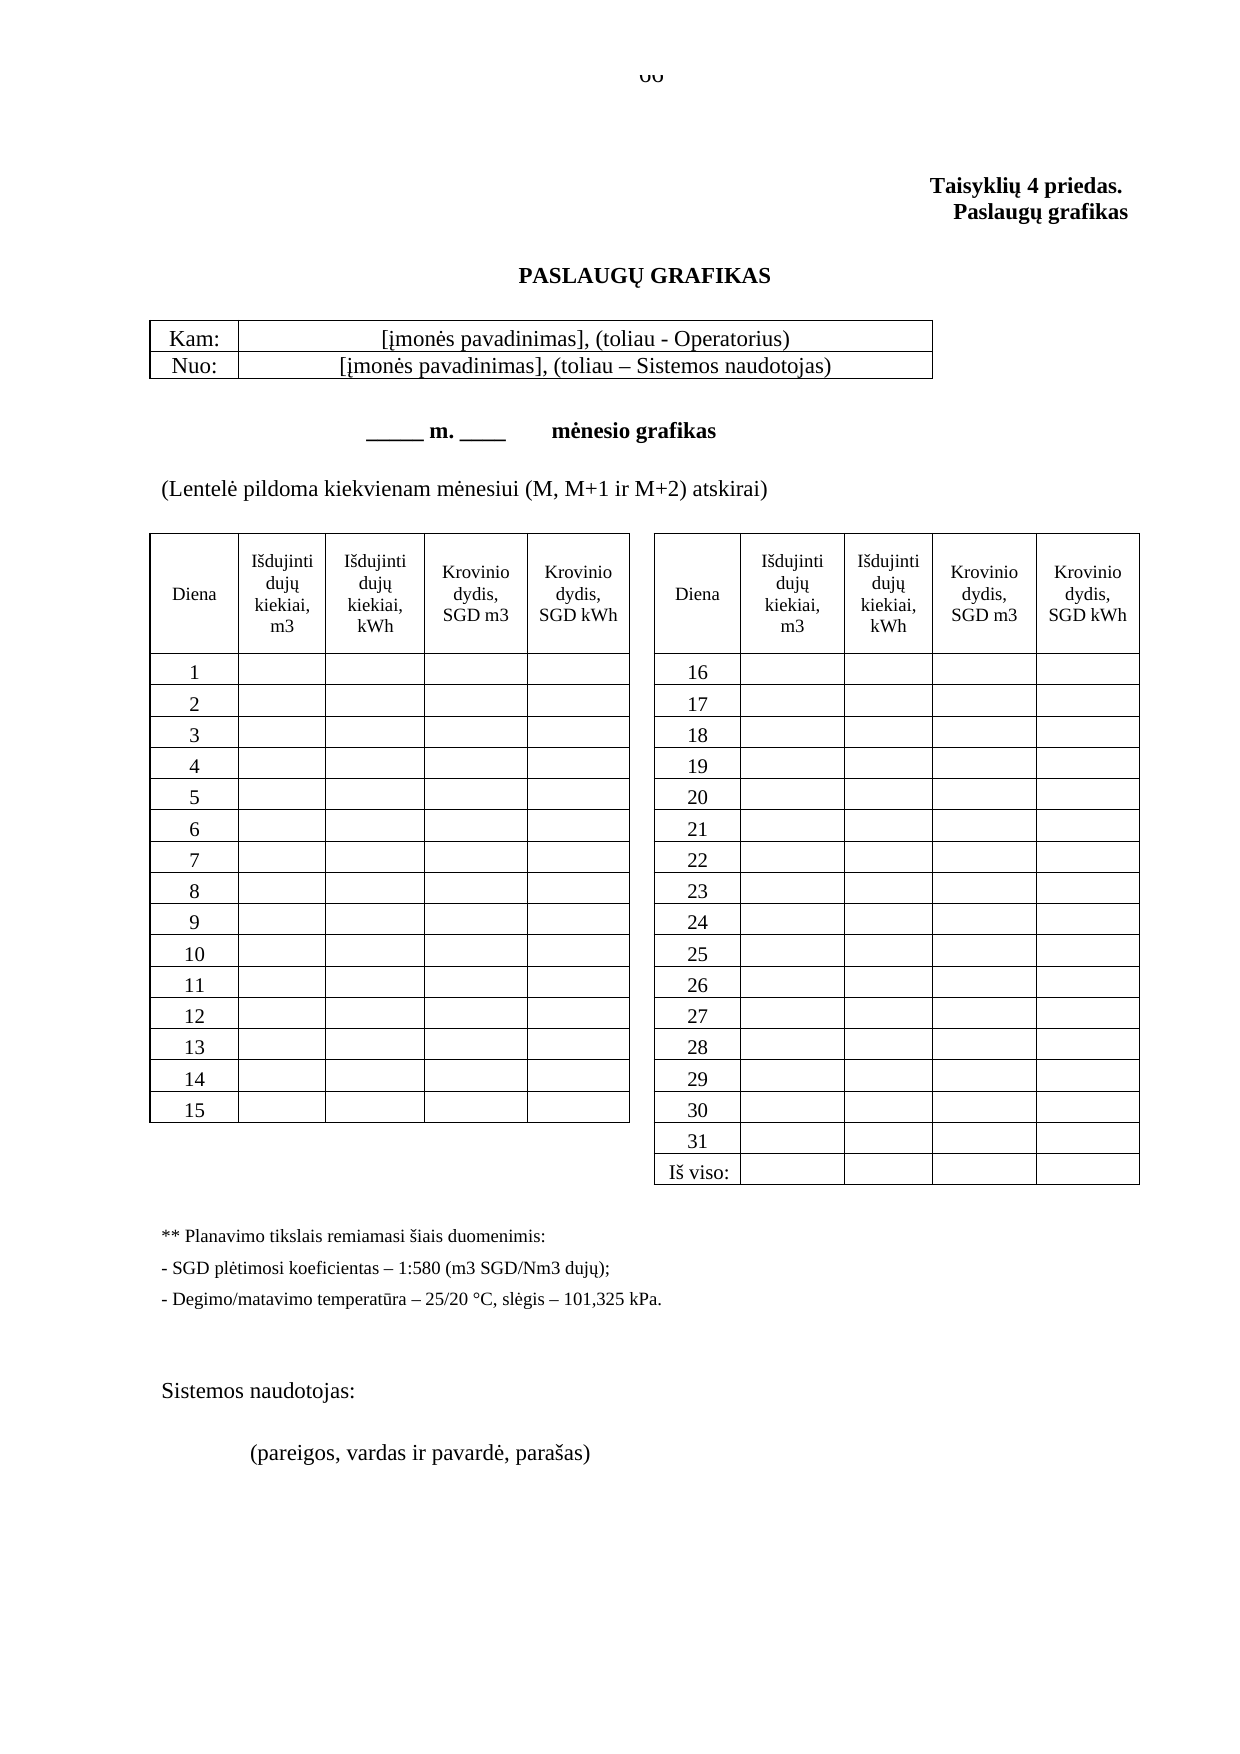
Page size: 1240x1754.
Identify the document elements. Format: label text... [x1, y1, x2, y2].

table_cell [425, 748, 527, 778]
table_cell [326, 1092, 424, 1122]
table_cell [844, 1185, 933, 1216]
table_cell Krovinio dydis, SGD kWh [528, 534, 629, 653]
table_cell [630, 934, 654, 966]
table_cell [425, 810, 527, 841]
table_cell 19 [655, 748, 740, 778]
table_cell [741, 1185, 844, 1216]
table_cell [630, 444, 654, 470]
table_cell [425, 224, 527, 256]
table_cell [630, 778, 654, 809]
table_cell [150, 444, 238, 470]
table_cell [425, 502, 527, 533]
table_cell [239, 1184, 326, 1216]
table_header Taisyklių 4 priedas. Paslaugų grafikas [150, 145, 1139, 224]
table_cell [528, 810, 629, 841]
table_cell 11 [151, 967, 238, 997]
table_cell [844, 1403, 933, 1434]
table_cell [654, 502, 741, 533]
table_cell [1037, 779, 1139, 809]
table_cell [654, 1341, 741, 1372]
table_cell [1036, 410, 1139, 444]
table_cell [150, 1497, 238, 1528]
table_cell [741, 1497, 844, 1528]
table_cell [933, 470, 1036, 502]
table_cell [239, 1153, 326, 1184]
table_cell [1037, 967, 1139, 997]
table_cell [933, 810, 1036, 841]
table_cell [528, 935, 629, 966]
table_cell [630, 1122, 654, 1153]
table_cell [239, 502, 326, 533]
table_cell [425, 717, 527, 747]
table_cell [741, 904, 844, 934]
table_cell [528, 967, 629, 997]
table_cell [239, 444, 326, 470]
table_cell [150, 1466, 238, 1497]
table_cell [933, 1466, 1036, 1497]
table_cell [239, 379, 326, 409]
table_cell 24 [655, 904, 740, 934]
table_cell [933, 1434, 1036, 1466]
table_cell [527, 1466, 629, 1497]
table_cell 4 [151, 748, 238, 778]
table_cell [654, 289, 741, 320]
table_cell [845, 1060, 932, 1091]
table_cell [239, 842, 325, 872]
table_cell [933, 1154, 1036, 1184]
table_cell [425, 1092, 527, 1122]
table_cell 18 [655, 717, 740, 747]
table_cell [528, 1060, 629, 1091]
table_cell 12 [151, 998, 238, 1028]
table_cell 31 [655, 1123, 740, 1153]
table_cell [528, 873, 629, 903]
table_cell [741, 444, 844, 470]
table_cell [1037, 685, 1139, 716]
table_cell [527, 1372, 629, 1403]
table_cell Diena [655, 534, 740, 653]
table_cell [654, 224, 741, 256]
table_cell [1037, 1029, 1139, 1059]
table_cell [326, 654, 424, 684]
table_cell [150, 1184, 238, 1216]
table_cell [528, 717, 629, 747]
table_cell [654, 1497, 741, 1528]
table_cell 16 [655, 654, 740, 684]
table_cell Išdujinti dujų kiekiai, kWh [845, 534, 932, 653]
table_cell [844, 1372, 933, 1403]
table_cell 21 [655, 810, 740, 841]
table_cell [425, 779, 527, 809]
table_cell [239, 935, 325, 966]
table_cell [326, 1403, 424, 1434]
table_cell [1037, 1060, 1139, 1091]
table_cell [1037, 654, 1139, 684]
table_cell [630, 997, 654, 1028]
table_cell [326, 904, 424, 934]
table_cell 6 [151, 810, 238, 841]
table_cell [528, 685, 629, 716]
table_cell [741, 289, 844, 320]
table_cell [933, 1403, 1036, 1434]
table_cell [527, 1497, 629, 1528]
table_cell [933, 410, 1036, 444]
table_cell [933, 351, 1036, 378]
table_cell [933, 998, 1036, 1028]
table_cell [425, 1372, 527, 1403]
table_cell [845, 717, 932, 747]
table_cell [1036, 1341, 1139, 1372]
table_cell [741, 1434, 844, 1466]
table_cell [630, 716, 654, 747]
table_cell [326, 685, 424, 716]
table_cell [845, 904, 932, 934]
table_cell [150, 289, 238, 320]
table_cell [844, 1309, 933, 1341]
table_cell [1036, 1403, 1139, 1434]
table_cell [239, 967, 325, 997]
table_cell [425, 967, 527, 997]
table_cell [933, 1029, 1036, 1059]
table_cell [845, 654, 932, 684]
table_cell [527, 1341, 629, 1372]
table_cell [425, 935, 527, 966]
table_cell 30 [655, 1092, 740, 1122]
table_cell [1037, 1123, 1139, 1153]
table_cell [239, 717, 325, 747]
table_cell Iš viso: [655, 1154, 740, 1184]
table_cell [933, 378, 1036, 409]
table_cell [654, 1403, 741, 1434]
table_cell [933, 779, 1036, 809]
table_cell [630, 1059, 654, 1091]
table_cell [630, 872, 654, 903]
table_cell [326, 1184, 424, 1216]
table_cell 3 [151, 717, 238, 747]
table_cell [741, 717, 844, 747]
table_cell [630, 379, 654, 409]
table_cell [630, 1184, 654, 1216]
table_cell [741, 379, 844, 409]
table_cell [326, 379, 424, 409]
table_cell [1036, 1434, 1139, 1466]
table_cell [150, 379, 238, 409]
table_cell [326, 1309, 424, 1341]
table_cell Krovinio dydis, SGD kWh [1037, 534, 1139, 653]
table_cell [239, 1403, 326, 1434]
table_cell [239, 1309, 326, 1341]
table_cell [933, 1497, 1036, 1528]
table_cell [1036, 351, 1139, 378]
table_cell [527, 444, 629, 470]
table_cell [527, 1153, 629, 1184]
table_cell 5 [151, 779, 238, 809]
table_cell [630, 1153, 654, 1184]
table_cell [654, 379, 741, 409]
table_cell [630, 747, 654, 778]
table_cell [1037, 1092, 1139, 1122]
table_cell [150, 1341, 238, 1372]
table_cell [845, 779, 932, 809]
table_cell [630, 841, 654, 872]
table_cell [326, 1466, 424, 1497]
table_cell [425, 1497, 527, 1528]
table_cell [844, 1497, 933, 1528]
table_cell [1037, 873, 1139, 903]
table_cell [741, 1154, 844, 1184]
table_cell [933, 1309, 1036, 1341]
table_cell [425, 1341, 527, 1372]
table_cell [239, 289, 326, 320]
table_cell [425, 842, 527, 872]
table_cell [150, 224, 238, 256]
table_cell 7 [151, 842, 238, 872]
table_cell [425, 685, 527, 716]
table_cell [425, 1060, 527, 1091]
table_cell [425, 1466, 527, 1497]
table_cell [630, 653, 654, 684]
table_cell [239, 904, 325, 934]
table_cell [844, 224, 933, 256]
table_cell [527, 379, 629, 409]
table_cell [933, 1341, 1036, 1372]
table_cell [528, 748, 629, 778]
table_cell 25 [655, 935, 740, 966]
table_cell [844, 470, 933, 502]
table_cell [150, 1403, 238, 1434]
table_cell [630, 224, 654, 256]
table_cell [741, 1403, 844, 1434]
table_cell [1036, 444, 1139, 470]
table_cell [933, 873, 1036, 903]
table_cell [741, 1466, 844, 1497]
table_cell [654, 1309, 741, 1341]
table_cell ** Planavimo tikslais remiamasi šiais duomenimis: [150, 1216, 1139, 1247]
table_cell [1036, 1466, 1139, 1497]
table_cell [630, 289, 654, 320]
table_cell [239, 873, 325, 903]
table_cell [1037, 904, 1139, 934]
table_cell [933, 1185, 1036, 1216]
table_cell [150, 1434, 238, 1466]
table_cell 27 [655, 998, 740, 1028]
table_cell 2 [151, 685, 238, 716]
table_cell Išdujinti dujų kiekiai, m3 [741, 534, 844, 653]
table_cell - Degimo/matavimo temperatūra – 25/20 °C, slėgis – 101,325 kPa. [150, 1278, 1139, 1309]
table_cell 20 [655, 779, 740, 809]
table_cell [239, 224, 326, 256]
table_cell [527, 502, 629, 533]
table_cell [845, 1123, 932, 1153]
table_cell [845, 685, 932, 716]
table_cell [527, 1309, 629, 1341]
table_cell [630, 1466, 654, 1497]
table_cell [933, 967, 1036, 997]
table_cell 28 [655, 1029, 740, 1059]
table_cell [741, 748, 844, 778]
table_cell [425, 1184, 527, 1216]
table_cell [844, 1466, 933, 1497]
table_cell [630, 1028, 654, 1059]
table_cell [630, 809, 654, 841]
table_cell [326, 810, 424, 841]
table_cell [326, 224, 424, 256]
table_cell [630, 1372, 654, 1403]
table_cell [741, 685, 844, 716]
table_cell [741, 1123, 844, 1153]
table_cell [844, 502, 933, 533]
table_cell [326, 967, 424, 997]
table_cell [239, 1060, 325, 1091]
table_cell _____ m. ____ mėnesio grafikas [150, 410, 933, 444]
table_cell [239, 779, 325, 809]
table_cell [326, 748, 424, 778]
table_cell [239, 1123, 326, 1153]
table_cell [1036, 1185, 1139, 1216]
table_cell 1 [151, 654, 238, 684]
table_cell Krovinio dydis, SGD m3 [425, 534, 527, 653]
table_cell [844, 379, 933, 409]
table_cell [933, 935, 1036, 966]
table_cell [425, 654, 527, 684]
table_cell [630, 533, 654, 653]
table_cell [630, 1341, 654, 1372]
table_cell [527, 1123, 629, 1153]
table_cell [1036, 289, 1139, 320]
table_cell [528, 1092, 629, 1122]
table_cell [528, 842, 629, 872]
table_cell [239, 1497, 326, 1528]
table_cell [326, 779, 424, 809]
table_cell [844, 1341, 933, 1372]
table_cell [1037, 717, 1139, 747]
table_cell Nuo: [151, 352, 238, 378]
table_cell [630, 502, 654, 533]
table_cell [741, 224, 844, 256]
table_cell [326, 444, 424, 470]
table_cell [1037, 748, 1139, 778]
table_cell [654, 444, 741, 470]
table_cell [326, 935, 424, 966]
table_cell [239, 1092, 325, 1122]
table_cell [630, 903, 654, 934]
table_cell [741, 779, 844, 809]
table_cell Diena [151, 534, 238, 653]
table_cell 8 [151, 873, 238, 903]
table_cell [630, 1309, 654, 1341]
table_cell [326, 717, 424, 747]
table_cell 26 [655, 967, 740, 997]
table_cell 29 [655, 1060, 740, 1091]
table_cell [933, 685, 1036, 716]
table_cell [1036, 320, 1139, 351]
table_cell Išdujinti dujų kiekiai, kWh [326, 534, 424, 653]
table_cell [933, 748, 1036, 778]
table_cell [239, 1341, 326, 1372]
table_cell 14 [151, 1060, 238, 1091]
table_cell [1036, 1372, 1139, 1403]
table_cell [239, 685, 325, 716]
table_cell [150, 1123, 238, 1153]
table_cell [239, 810, 325, 841]
table_cell [933, 654, 1036, 684]
table_cell [741, 1309, 844, 1341]
table_cell [741, 1372, 844, 1403]
table_cell [1036, 378, 1139, 409]
table_cell [150, 1153, 238, 1184]
table_cell [528, 904, 629, 934]
table_cell [326, 502, 424, 533]
table_cell [326, 998, 424, 1028]
table_cell [1037, 998, 1139, 1028]
table_cell Krovinio dydis, SGD m3 [933, 534, 1036, 653]
table_cell [527, 1403, 629, 1434]
table_cell [425, 1029, 527, 1059]
table_cell 9 [151, 904, 238, 934]
table_cell [741, 1341, 844, 1372]
table_cell [933, 502, 1036, 533]
table_cell [1036, 224, 1139, 256]
table_cell Išdujinti dujų kiekiai, m3 [239, 534, 325, 653]
table_cell [741, 967, 844, 997]
table_cell 13 [151, 1029, 238, 1059]
table_cell [425, 1403, 527, 1434]
table_cell [425, 873, 527, 903]
table_cell [425, 1309, 527, 1341]
table_cell [527, 224, 629, 256]
table_cell [845, 1092, 932, 1122]
table_cell [425, 998, 527, 1028]
table_cell [425, 1123, 527, 1153]
table_cell [326, 1153, 424, 1184]
table_cell [630, 1434, 654, 1466]
table_cell [326, 289, 424, 320]
table_cell [654, 1434, 741, 1466]
table_cell [528, 654, 629, 684]
table_cell [630, 1091, 654, 1122]
table_cell [933, 289, 1036, 320]
table_cell [239, 998, 325, 1028]
table_cell [741, 810, 844, 841]
table_cell [1037, 810, 1139, 841]
table_cell [845, 998, 932, 1028]
table_cell Kam: [151, 321, 238, 351]
table_cell [654, 1372, 741, 1403]
table_cell [528, 998, 629, 1028]
table_cell 10 [151, 935, 238, 966]
table_cell [933, 904, 1036, 934]
table_cell (Lentelė pildoma kiekvienam mėnesiui (M, M+1 ir M+2) atskirai) [150, 470, 844, 502]
table_cell [425, 379, 527, 409]
table_cell [741, 502, 844, 533]
table_cell [845, 810, 932, 841]
table_cell [933, 1123, 1036, 1153]
table_cell [630, 684, 654, 716]
table_cell [933, 1372, 1036, 1403]
table_cell [741, 873, 844, 903]
table_cell [528, 1029, 629, 1059]
table_cell [630, 966, 654, 997]
table_cell [1037, 1154, 1139, 1184]
table_cell [239, 1466, 326, 1497]
table_cell [326, 1029, 424, 1059]
table_cell [1037, 842, 1139, 872]
table_cell [741, 935, 844, 966]
table_cell [1037, 935, 1139, 966]
table_cell [630, 1403, 654, 1434]
table_cell [845, 748, 932, 778]
table_cell 15 [151, 1092, 238, 1122]
table_cell [425, 289, 527, 320]
table_cell [741, 654, 844, 684]
table_cell [528, 779, 629, 809]
table_cell [654, 1185, 741, 1216]
table_cell [326, 842, 424, 872]
table_cell [741, 1029, 844, 1059]
table_cell [įmonės pavadinimas], (toliau - Operatorius) [239, 321, 932, 351]
table_cell Sistemos naudotojas: [150, 1372, 424, 1403]
table_cell [326, 873, 424, 903]
table_cell [844, 289, 933, 320]
table_cell [845, 935, 932, 966]
table_cell [845, 1029, 932, 1059]
table_cell [326, 1123, 424, 1153]
table_cell [425, 1153, 527, 1184]
table_cell [150, 1309, 238, 1341]
table_cell - SGD plėtimosi koeficientas – 1:580 (m3 SGD/Nm3 dujų); [150, 1247, 1139, 1278]
table_cell [845, 967, 932, 997]
table_cell [1036, 1497, 1139, 1528]
table_cell [326, 1341, 424, 1372]
table_cell [239, 1029, 325, 1059]
table_cell [įmonės pavadinimas], (toliau – Sistemos naudotojas) [239, 352, 932, 378]
table_cell [741, 842, 844, 872]
table_cell [845, 842, 932, 872]
table_cell [1036, 470, 1139, 502]
table_cell [527, 1184, 629, 1216]
table_cell [844, 444, 933, 470]
table_cell [933, 1060, 1036, 1091]
table_cell [425, 444, 527, 470]
table_cell PASLAUGŲ GRAFIKAS [150, 256, 1139, 288]
table_cell [845, 873, 932, 903]
table_cell [239, 654, 325, 684]
table_cell 22 [655, 842, 740, 872]
table_cell [1036, 502, 1139, 533]
table_cell [1036, 1309, 1139, 1341]
table_cell 23 [655, 873, 740, 903]
table_cell [425, 904, 527, 934]
table_cell [654, 1466, 741, 1497]
table_cell [933, 1092, 1036, 1122]
table_cell [933, 717, 1036, 747]
table_cell [630, 1497, 654, 1528]
table_cell [150, 502, 238, 533]
table_cell [933, 444, 1036, 470]
table_cell [239, 748, 325, 778]
table_cell [741, 1092, 844, 1122]
table_cell 17 [655, 685, 740, 716]
table_cell (pareigos, vardas ir pavardė, parašas) [239, 1434, 629, 1466]
table_cell [326, 1060, 424, 1091]
table_cell [844, 1434, 933, 1466]
table_cell [933, 224, 1036, 256]
table_cell [933, 842, 1036, 872]
table_cell [326, 1497, 424, 1528]
table_cell [845, 1154, 932, 1184]
table_cell [527, 289, 629, 320]
table_cell [741, 998, 844, 1028]
table_cell [741, 1060, 844, 1091]
table_cell [933, 320, 1036, 351]
